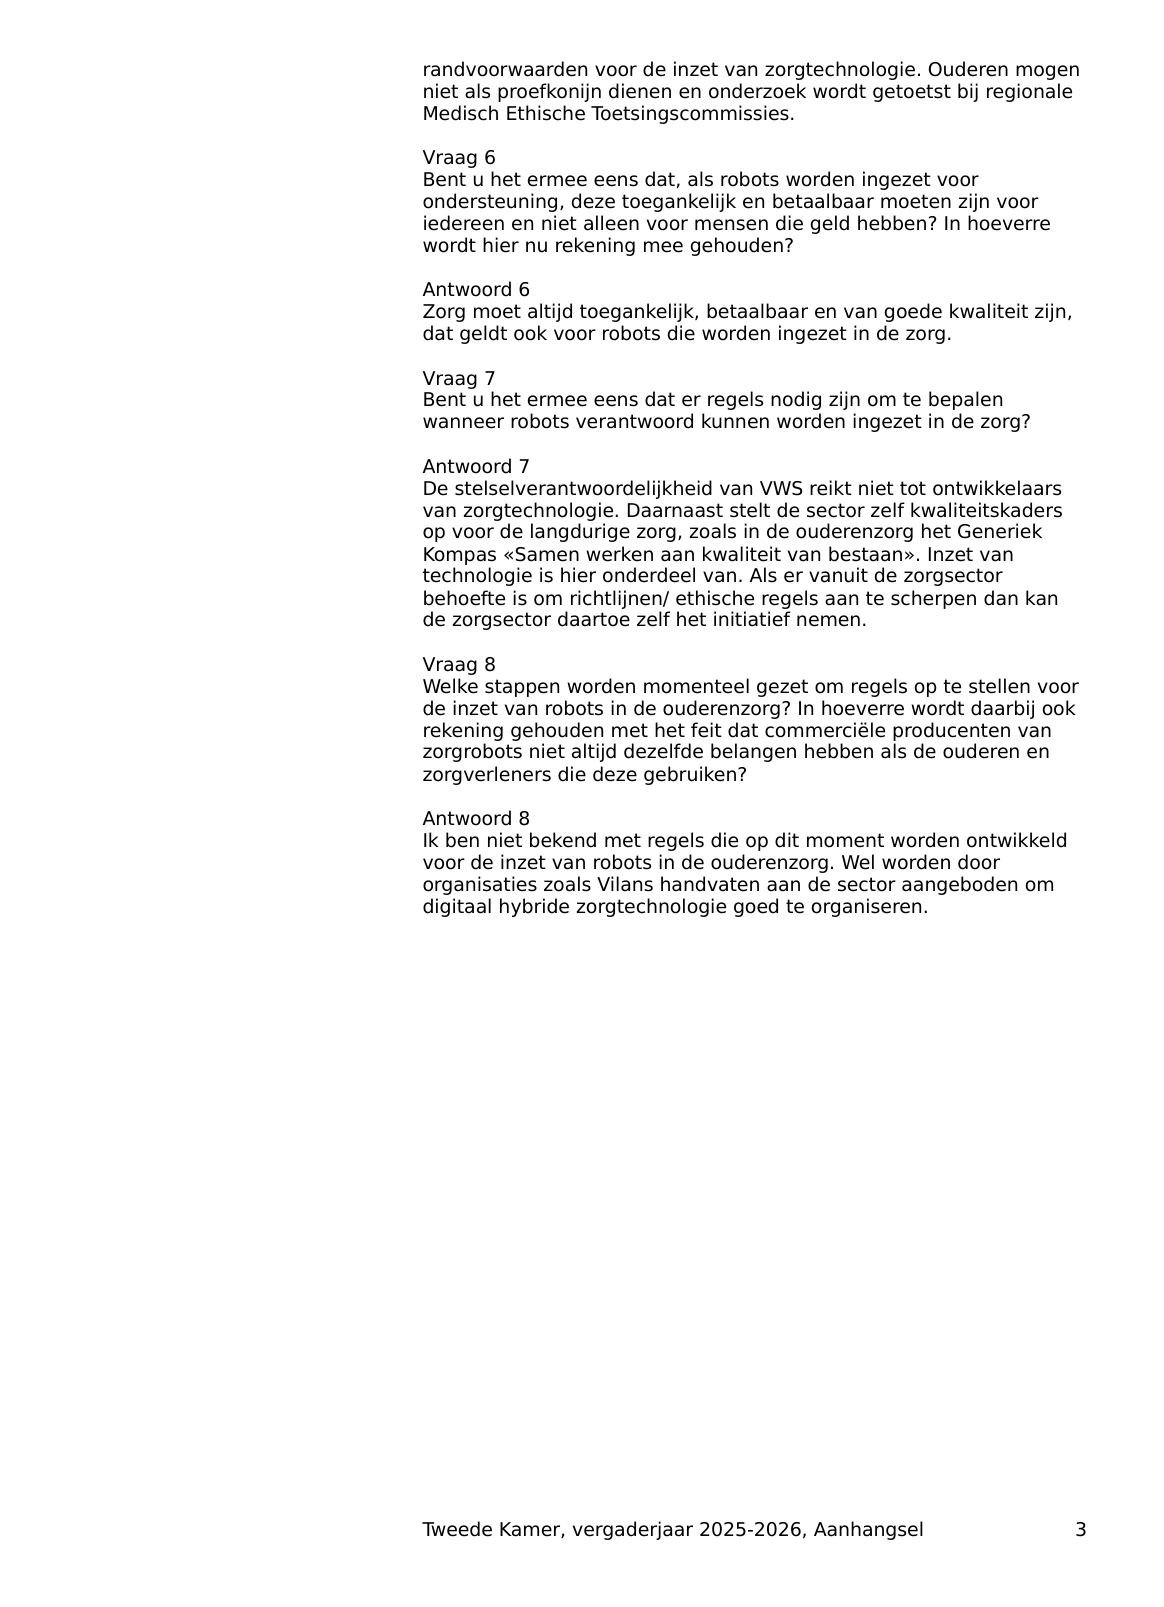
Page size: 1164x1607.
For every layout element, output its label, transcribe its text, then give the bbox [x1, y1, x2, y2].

text Antwoord 7 [422, 456, 1087, 477]
text Bent u het ermee eens dat er regels nodig zijn om te bepalen wanneer robots verantwoord kunnen worden ingezet in de zorg? [422, 389, 1087, 433]
text Vraag 6 [422, 147, 1087, 169]
text De stelselverantwoordelijkheid van VWS reikt niet tot ontwikkelaars van zorgtechnologie. Daarnaast stelt de sector zelf kwaliteitskaders op voor de langdurige zorg, zoals in de ouderenzorg het Generiek Kompas «Samen werken aan kwaliteit van bestaan». Inzet van technologie is hier onderdeel van. Als er vanuit de zorgsector behoefte is om richtlijnen/ ethische regels aan te scherpen dan kan de zorgsector daartoe zelf het initiatief nemen. [422, 477, 1087, 631]
text Bent u het ermee eens dat, als robots worden ingezet voor ondersteuning, deze toegankelijk en betaalbaar moeten zijn voor iedereen en niet alleen voor mensen die geld hebben? In hoeverre wordt hier nu rekening mee gehouden? [422, 169, 1087, 257]
text Antwoord 6 [422, 279, 1087, 301]
text Welke stappen worden momenteel gezet om regels op te stellen voor de inzet van robots in de ouderenzorg? In hoeverre wordt daarbij ook rekening gehouden met het feit dat commerciële producenten van zorgrobots niet altijd dezelfde belangen hebben als de ouderen en zorgverleners die deze gebruiken? [422, 676, 1087, 785]
text randvoorwaarden voor de inzet van zorgtechnologie. Ouderen mogen niet als proefkonijn dienen en onderzoek wordt getoetst bij regionale Medisch Ethische Toetsingscommissies. [422, 59, 1087, 125]
text Vraag 8 [422, 653, 1087, 676]
text Zorg moet altijd toegankelijk, betaalbaar en van goede kwaliteit zijn, dat geldt ook voor robots die worden ingezet in de zorg. [422, 301, 1087, 345]
text Vraag 7 [422, 367, 1087, 389]
text Ik ben niet bekend met regels die op dit moment worden ontwikkeld voor de inzet van robots in de ouderenzorg. Wel worden door organisaties zoals Vilans handvaten aan de sector aangeboden om digitaal hybride zorgtechnologie goed te organiseren. [422, 829, 1087, 917]
text Antwoord 8 [422, 808, 1087, 829]
